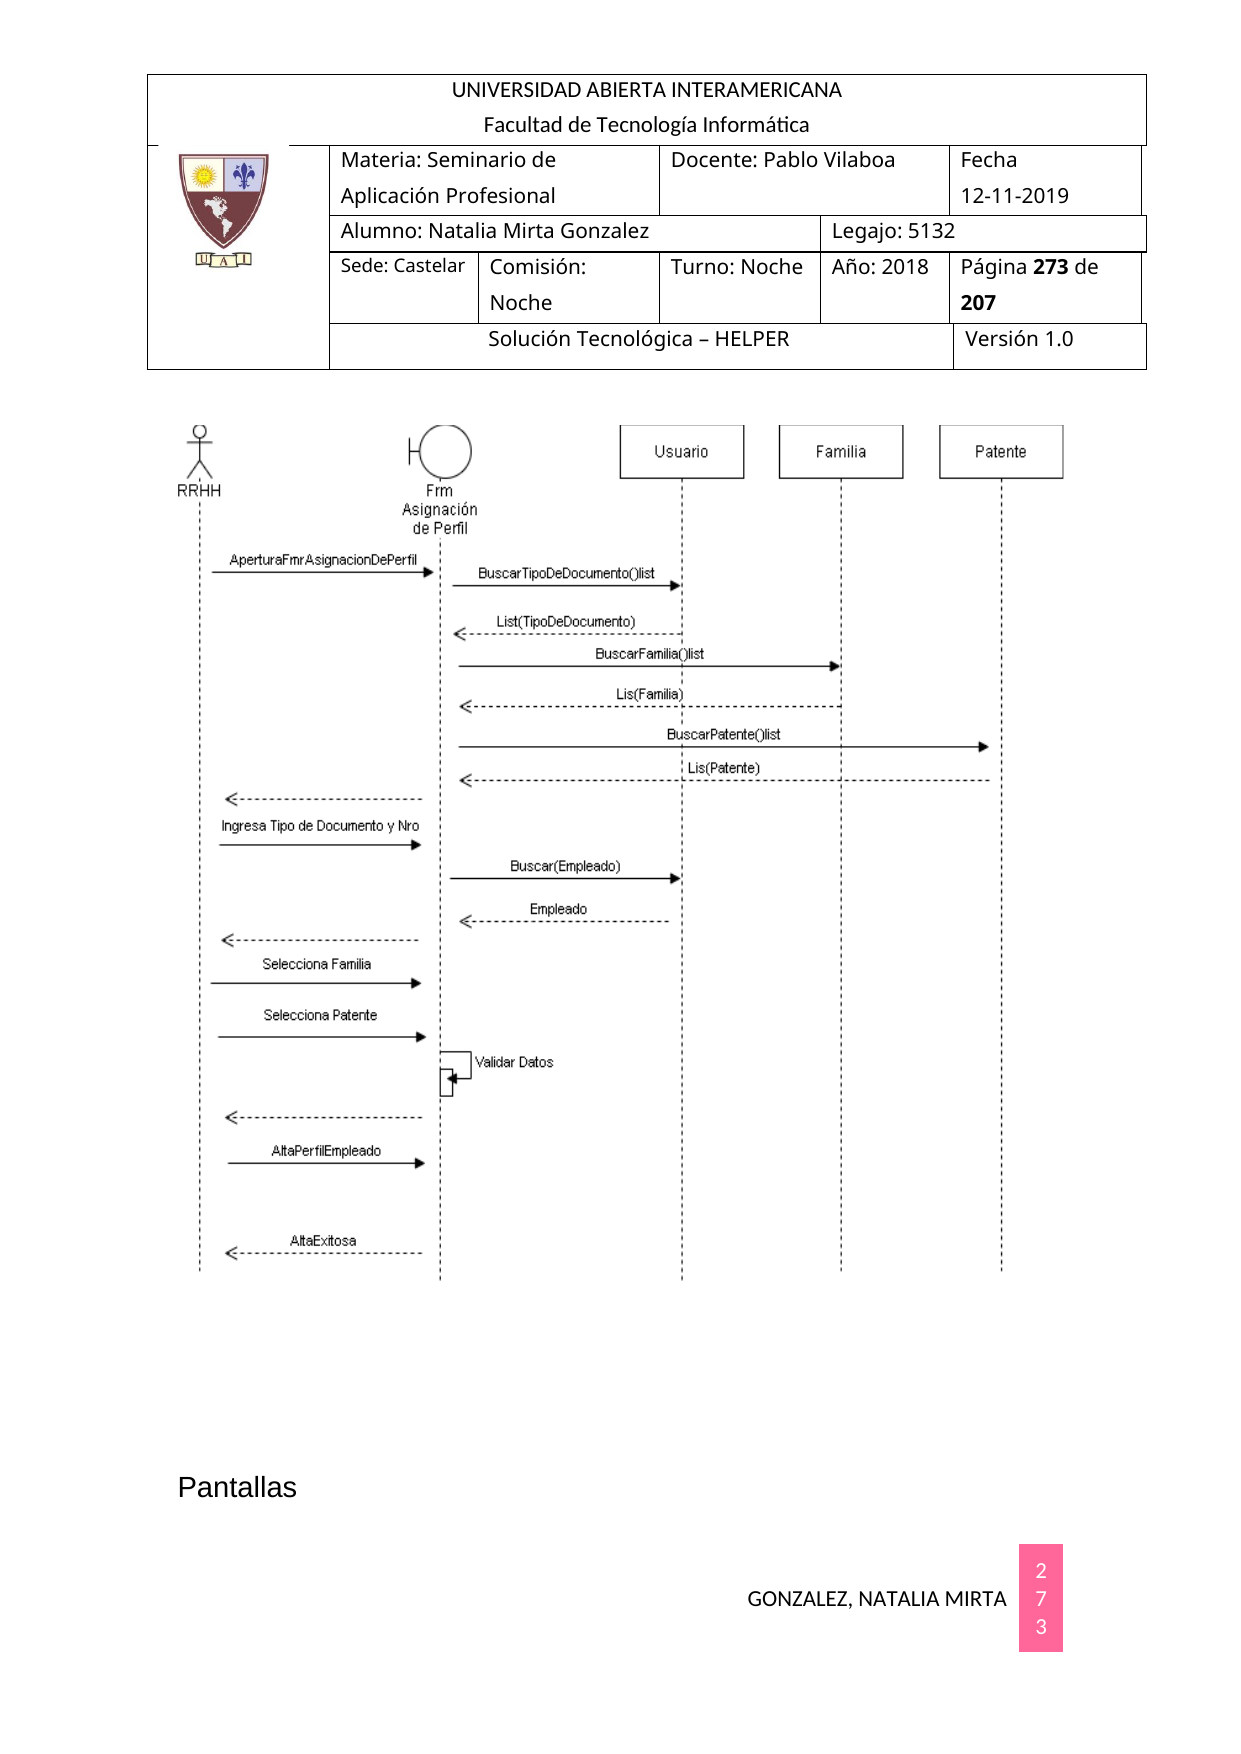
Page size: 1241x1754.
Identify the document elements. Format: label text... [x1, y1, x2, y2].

text Pantallas [177, 1470, 1063, 1537]
